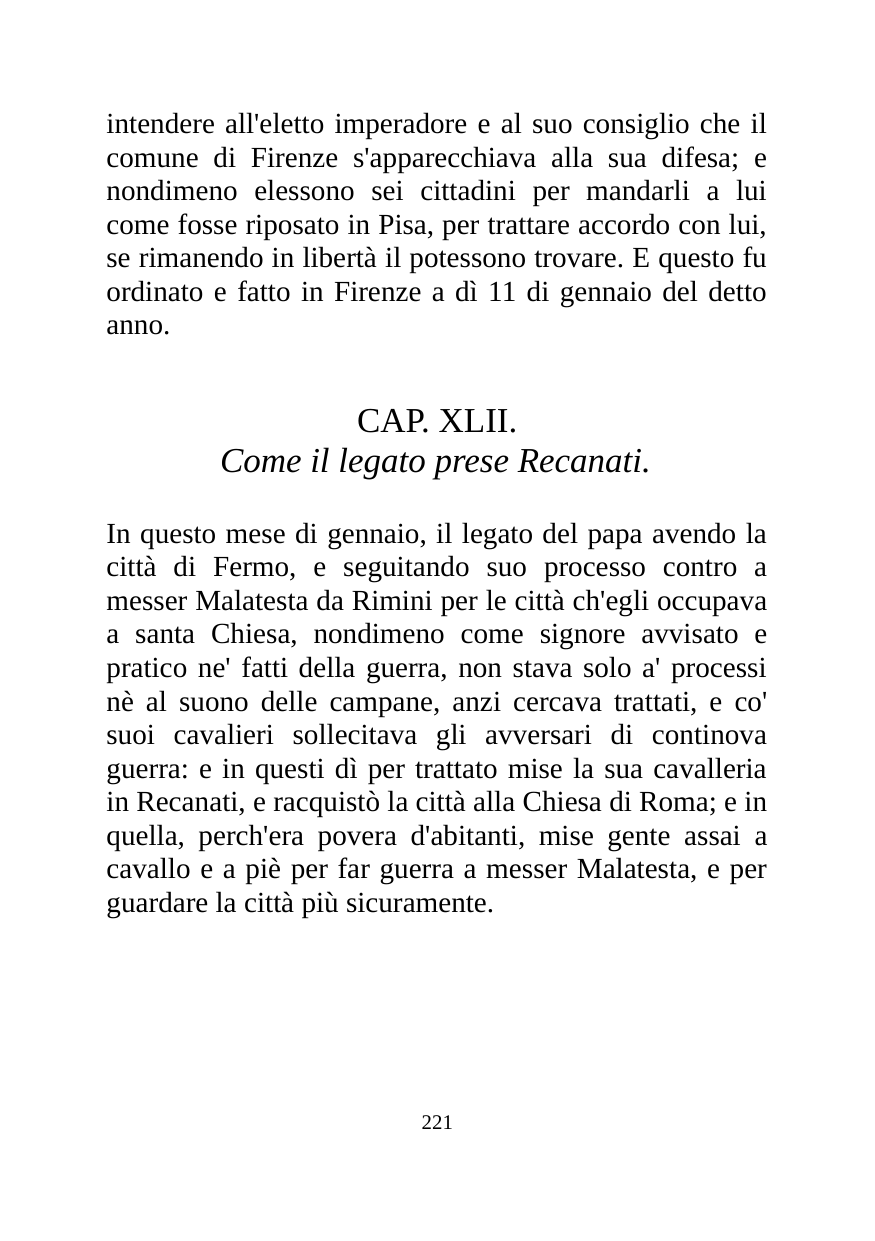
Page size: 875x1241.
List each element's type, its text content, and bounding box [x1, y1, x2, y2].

text intendere all'eletto imperadore e al suo consiglio che il comune di Firenze s'apparecchiava alla sua difesa; e nondimeno elessono sei cittadini per mandarli a lui come fosse riposato in Pisa, per trattare accordo con lui, se rimanendo in libertà il potessono trovare. E questo fu ordinato e fatto in Firenze a dì 11 di gennaio del detto anno. [106, 106, 768, 341]
subtitle CAP. XLII. Come il legato prese Recanati. [106, 400, 768, 481]
text In questo mese di gennaio, il legato del papa avendo la città di Fermo, e seguitando suo processo contro a messer Malatesta da Rimini per le città ch'egli occupava a santa Chiesa, nondimeno come signore avvisato e pratico ne' fatti della guerra, non stava solo a' processi nè al suono delle campane, anzi cercava trattati, e co' suoi cavalieri sollecitava gli avversari di continova guerra: e in questi dì per trattato mise la sua cavalleria in Recanati, e racquistò la città alla Chiesa di Roma; e in quella, perch'era povera d'abitanti, mise gente assai a cavallo e a piè per far guerra a messer Malatesta, e per guardare la città più sicuramente. [106, 516, 768, 918]
